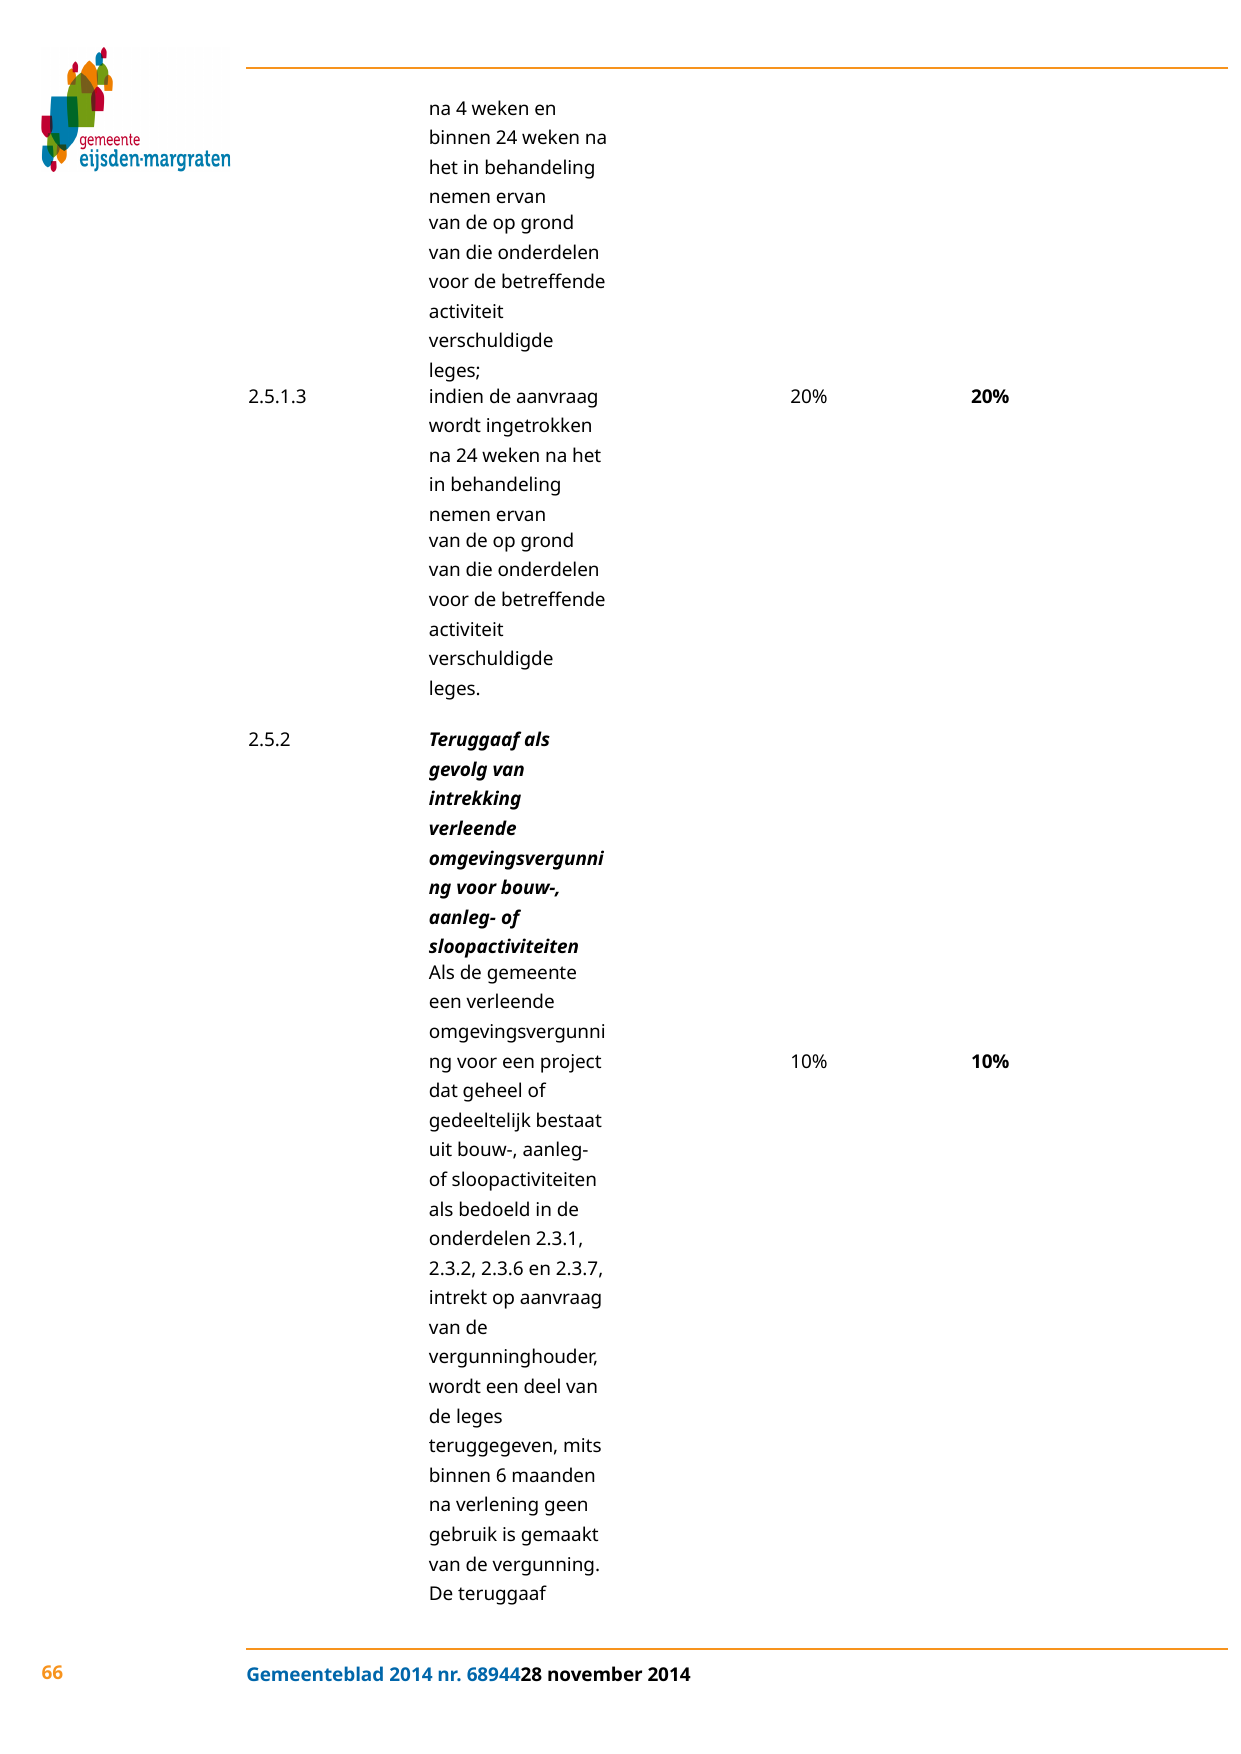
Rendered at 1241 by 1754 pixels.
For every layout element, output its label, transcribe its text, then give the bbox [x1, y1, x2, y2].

table_cell [971, 527, 1152, 701]
table_cell [971, 209, 1152, 383]
table_cell 2.5.2 [248, 726, 429, 959]
table_cell 20% [971, 383, 1152, 527]
table_cell [790, 726, 971, 959]
table_cell na 4 weken en binnen 24 weken na het in behandeling nemen ervan [429, 95, 609, 209]
table_cell [790, 209, 971, 383]
table_cell [609, 726, 790, 959]
table_cell [609, 95, 790, 209]
table_cell 2.5.1.3 [248, 383, 429, 527]
table_cell [429, 701, 609, 726]
table_cell [609, 209, 790, 383]
table_cell 20% [790, 383, 971, 527]
table_cell Teruggaaf als gevolg van intrekking verleende omgevingsvergunning voor bouw-, aanleg- of sloopactiviteiten [429, 726, 609, 959]
table_cell [790, 95, 971, 209]
table_cell [248, 959, 429, 1606]
table_cell [971, 701, 1152, 726]
table_cell [248, 701, 429, 726]
table_cell [790, 701, 971, 726]
table_cell [971, 95, 1152, 209]
table_cell [609, 701, 790, 726]
table_cell [248, 527, 429, 701]
table_cell [609, 959, 790, 1606]
table_cell [609, 383, 790, 527]
table_cell van de op grond van die onderdelen voor de betreffende activiteit verschuldigde leges; [429, 209, 609, 383]
picture [41, 47, 231, 172]
table_cell 10% [790, 959, 971, 1606]
table_cell Als de gemeente een verleende omgevingsvergunning voor een project dat geheel of gedeeltelijk bestaat uit bouw-, aanleg- of sloopactiviteiten als bedoeld in de onderdelen 2.3.1, 2.3.2, 2.3.6 en 2.3.7, intrekt op aanvraag van de vergunninghouder, wordt een deel van de leges teruggegeven, mits binnen 6 maanden na verlening geen gebruik is gemaakt van de vergunning. De teruggaaf [429, 959, 609, 1606]
table_cell indien de aanvraag wordt ingetrokken na 24 weken na het in behandeling nemen ervan [429, 383, 609, 527]
table_cell [971, 726, 1152, 959]
table_cell van de op grond van die onderdelen voor de betreffende activiteit verschuldigde leges. [429, 527, 609, 701]
table_cell 10% [971, 959, 1152, 1606]
table_cell [248, 209, 429, 383]
table_cell [248, 95, 429, 209]
table_cell [790, 527, 971, 701]
table_cell [609, 527, 790, 701]
